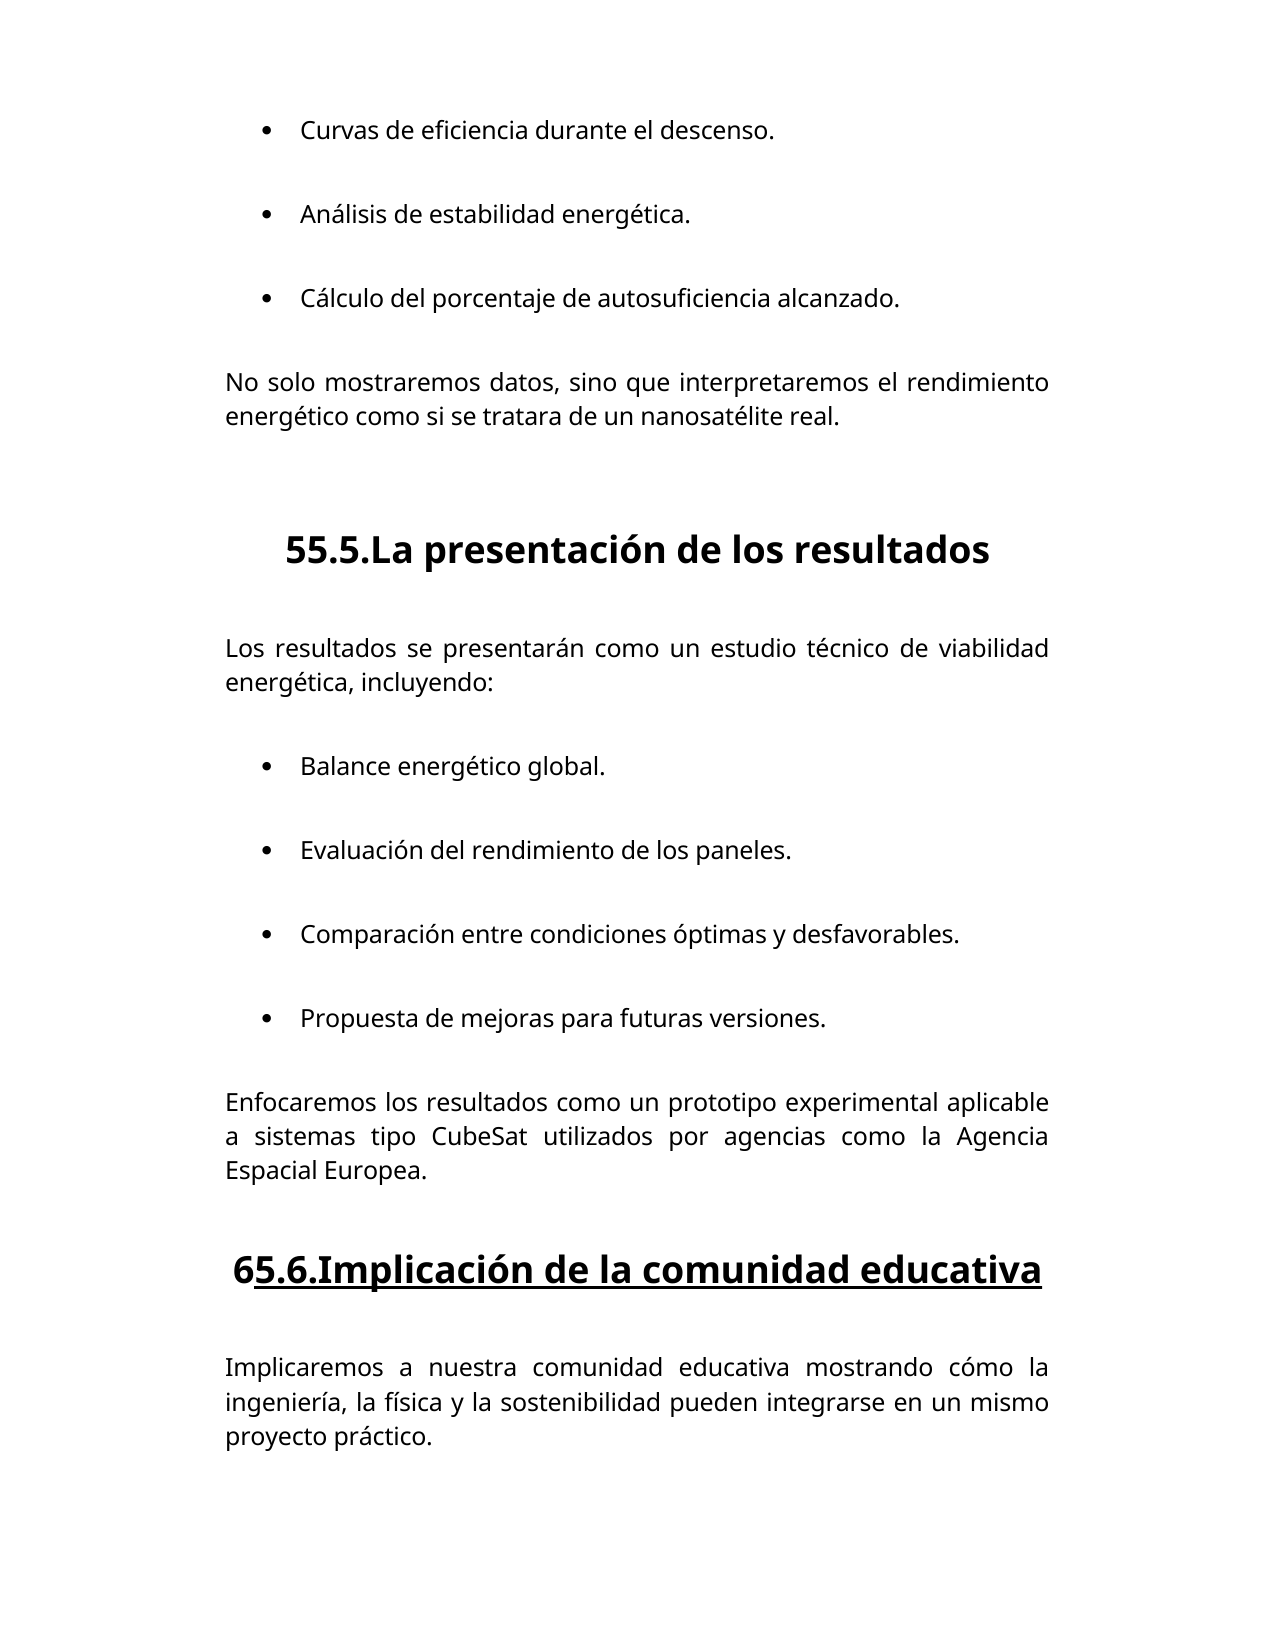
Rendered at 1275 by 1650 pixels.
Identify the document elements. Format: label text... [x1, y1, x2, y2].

list Análisis de estabilidad energética. [262, 197, 1050, 231]
list Curvas de eficiencia durante el descenso. [262, 112, 1050, 147]
list Balance energético global. [262, 748, 1050, 782]
text Implicaremos a nuestra comunidad educativa mostrando cómo la ingeniería, la física y la sostenibilidad pueden integrarse en un mismo proyecto práctico. [225, 1350, 1050, 1452]
text Los resultados se presentarán como un estudio técnico de viabilidad energética, incluyendo: [225, 630, 1050, 698]
text No solo mostraremos datos, sino que interpretaremos el rendimiento energético como si se tratara de un nanosatélite real. [225, 365, 1050, 433]
list Comparación entre condiciones óptimas y desfavorables. [262, 916, 1050, 951]
list Evaluación del rendimiento de los paneles. [262, 832, 1050, 866]
list Cálculo del porcentaje de autosuficiencia alcanzado. [262, 281, 1050, 315]
text Enfocaremos los resultados como un prototipo experimental aplicable a sistemas tipo CubeSat utilizados por agencias como la Agencia Espacial Europea. [225, 1084, 1050, 1187]
subtitle 5.6.Implicación de la comunidad educativa [225, 1243, 1050, 1294]
list Propuesta de mejoras para futuras versiones. [262, 1001, 1050, 1034]
subtitle 5.5.La presentación de los resultados [225, 523, 1050, 574]
